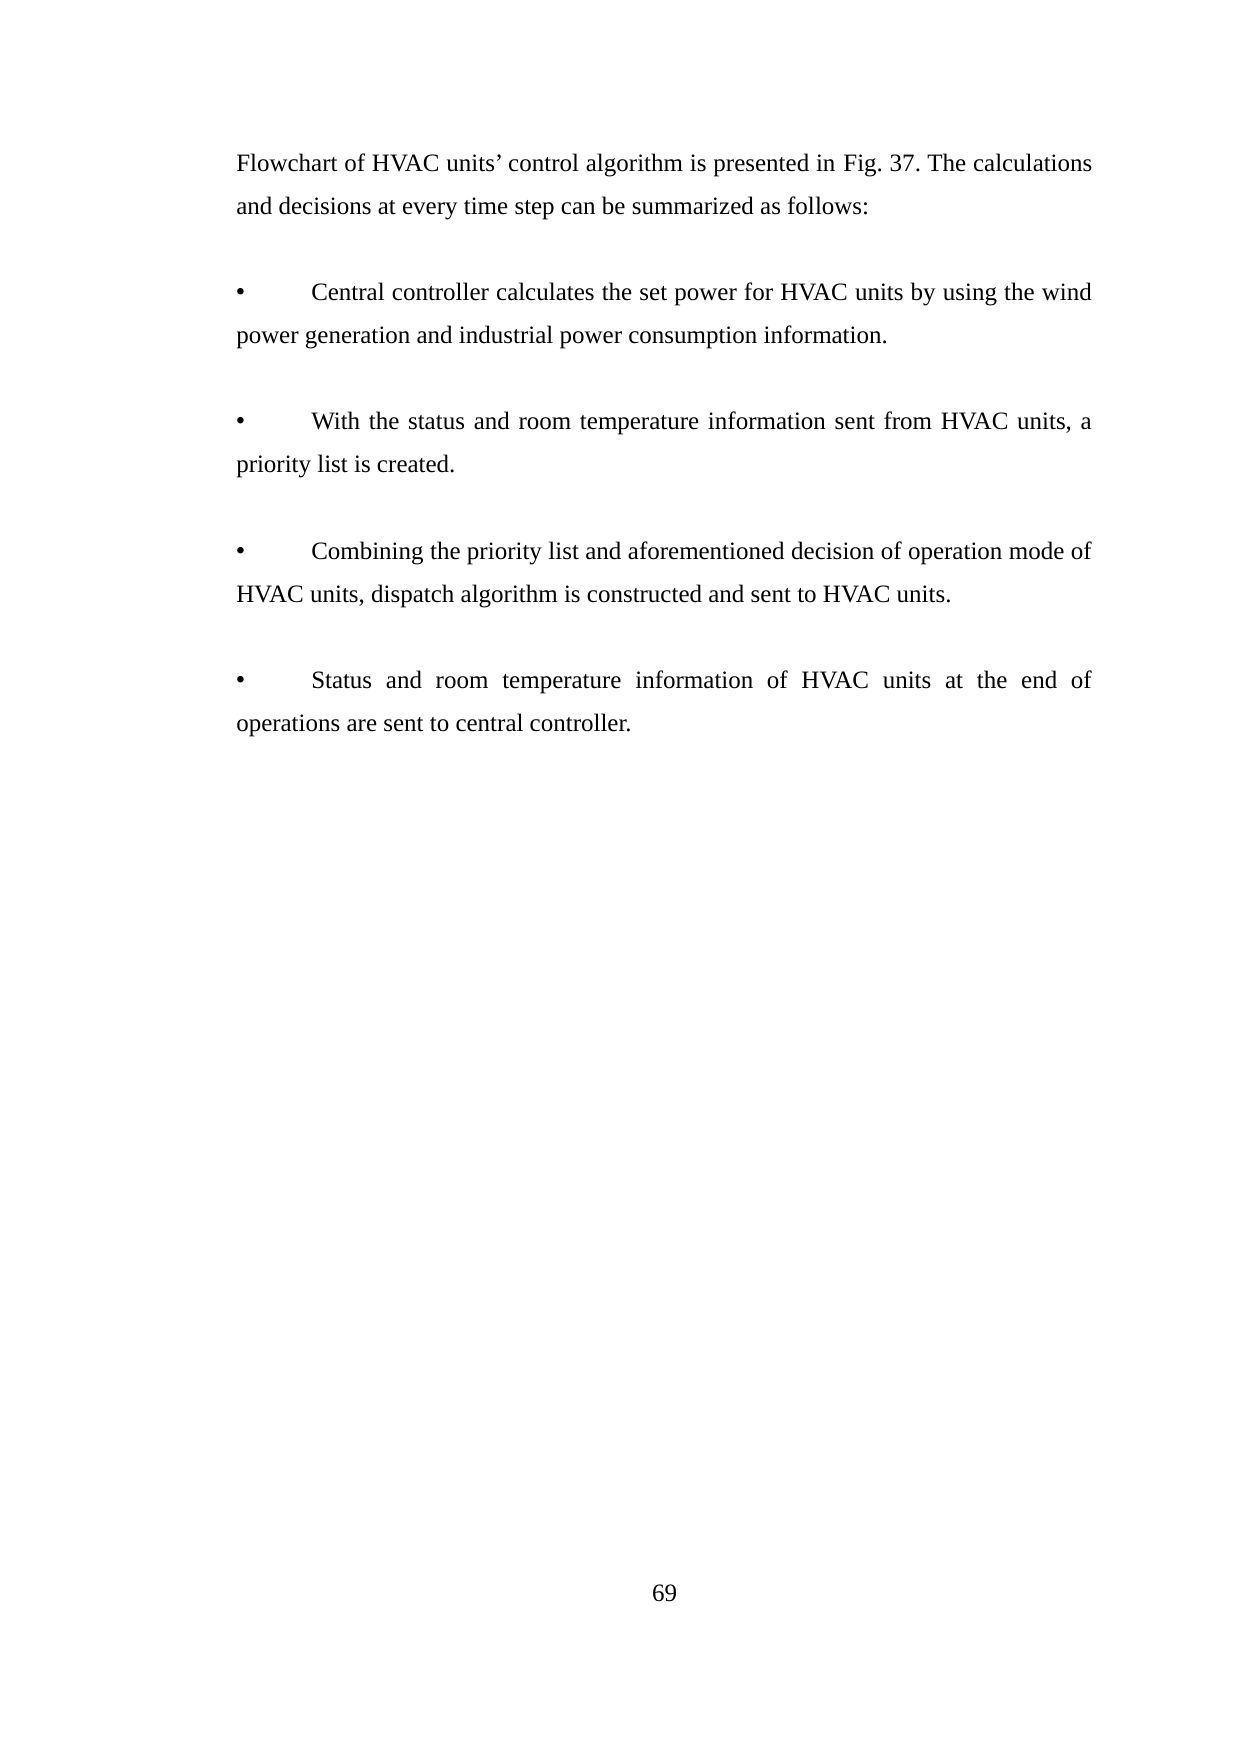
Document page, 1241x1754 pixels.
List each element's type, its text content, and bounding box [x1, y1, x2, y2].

list Combining the priority list and aforementioned decision of operation mode of HVAC units, dispatch algorithm is constructed and sent to HVAC units. [236, 536, 1093, 608]
list Central controller calculates the set power for HVAC units by using the wind power generation and industrial power consumption information. [236, 277, 1093, 349]
list With the status and room temperature information sent from HVAC units, a priority list is created. [236, 406, 1093, 478]
text Flowchart of HVAC units’ control algorithm is presented in Fig. 37. The calculations and decisions at every time step can be summarized as follows: [236, 148, 1093, 219]
list Status and room temperature information of HVAC units at the end of operations are sent to central controller. [236, 665, 1093, 737]
